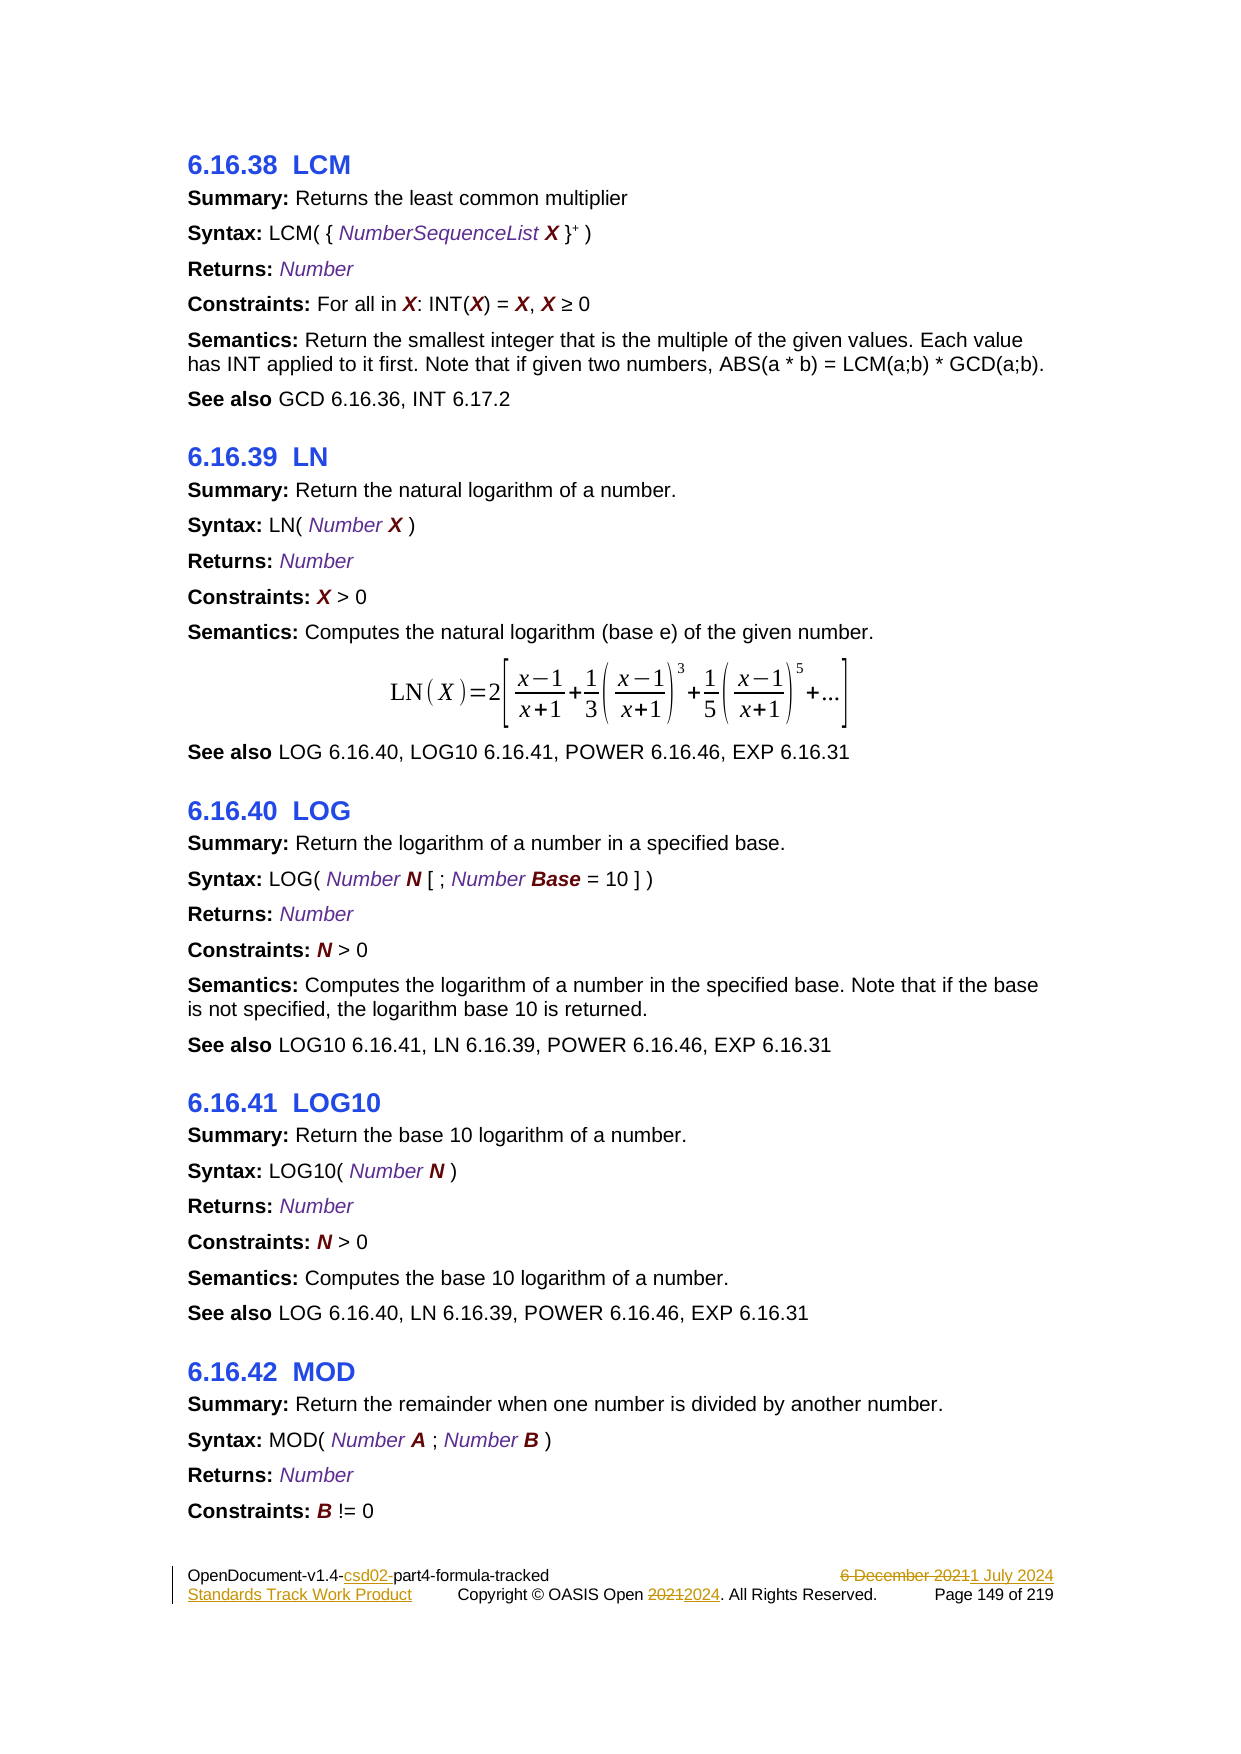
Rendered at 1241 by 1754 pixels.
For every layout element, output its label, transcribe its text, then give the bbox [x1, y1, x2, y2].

text Summary: Returns the least common multiplier [187, 186, 1053, 209]
text See also LOG 6.16.40, LOG10 6.16.41, POWER 6.16.46, EXP 6.16.31 [187, 741, 1053, 764]
subtitle LOG [187, 795, 1053, 825]
subtitle LCM [187, 150, 1053, 180]
text Constraints: X > 0 [187, 585, 1053, 609]
text Semantics: Computes the natural logarithm (base e) of the given number. [187, 621, 1053, 644]
text Semantics: Computes the logarithm of a number in the specified base. Note that if the base is not specified, the logarithm base 10 is returned. [187, 974, 1053, 1021]
text Returns: Number [187, 549, 1053, 573]
text Returns: Number [187, 1464, 1053, 1487]
text Constraints: For all in X: INT(X) = X, X ≥ 0 [187, 293, 1053, 316]
text See also LOG10 6.16.41, LN 6.16.39, POWER 6.16.46, EXP 6.16.31 [187, 1033, 1053, 1057]
text Semantics: Return the smallest integer that is the multiple of the given values. Each value has INT applied to it first. Note that if given two numbers, ABS(a * b) = LCM(a;b) * GCD(a;b). [187, 328, 1053, 376]
subtitle LOG10 [187, 1088, 1053, 1118]
text Syntax: LOG10( Number N ) [187, 1159, 1053, 1183]
text Returns: Number [187, 1195, 1053, 1218]
text Syntax: LOG( Number N [ ; Number Base = 10 ] ) [187, 867, 1053, 891]
subtitle MOD [187, 1356, 1053, 1386]
text Summary: Return the base 10 logarithm of a number. [187, 1124, 1053, 1147]
text Summary: Return the remainder when one number is divided by another number. [187, 1392, 1053, 1416]
text Summary: Return the natural logarithm of a number. [187, 478, 1053, 502]
text Semantics: Computes the base 10 logarithm of a number. [187, 1266, 1053, 1290]
subtitle LN [187, 442, 1053, 472]
text Constraints: N > 0 [187, 938, 1053, 962]
text Constraints: B != 0 [187, 1499, 1053, 1523]
text Syntax: LN( Number X ) [187, 514, 1053, 537]
text Syntax: LCM( { NumberSequenceList X }+ ) [187, 222, 1053, 245]
text Constraints: N > 0 [187, 1231, 1053, 1254]
text Syntax: MOD( Number A ; Number B ) [187, 1428, 1053, 1452]
text Returns: Number [187, 257, 1053, 281]
text See also LOG 6.16.40, LN 6.16.39, POWER 6.16.46, EXP 6.16.31 [187, 1302, 1053, 1325]
text Summary: Return the logarithm of a number in a specified base. [187, 831, 1053, 855]
text Returns: Number [187, 903, 1053, 926]
text See also GCD 6.16.36, INT 6.17.2 [187, 388, 1053, 411]
